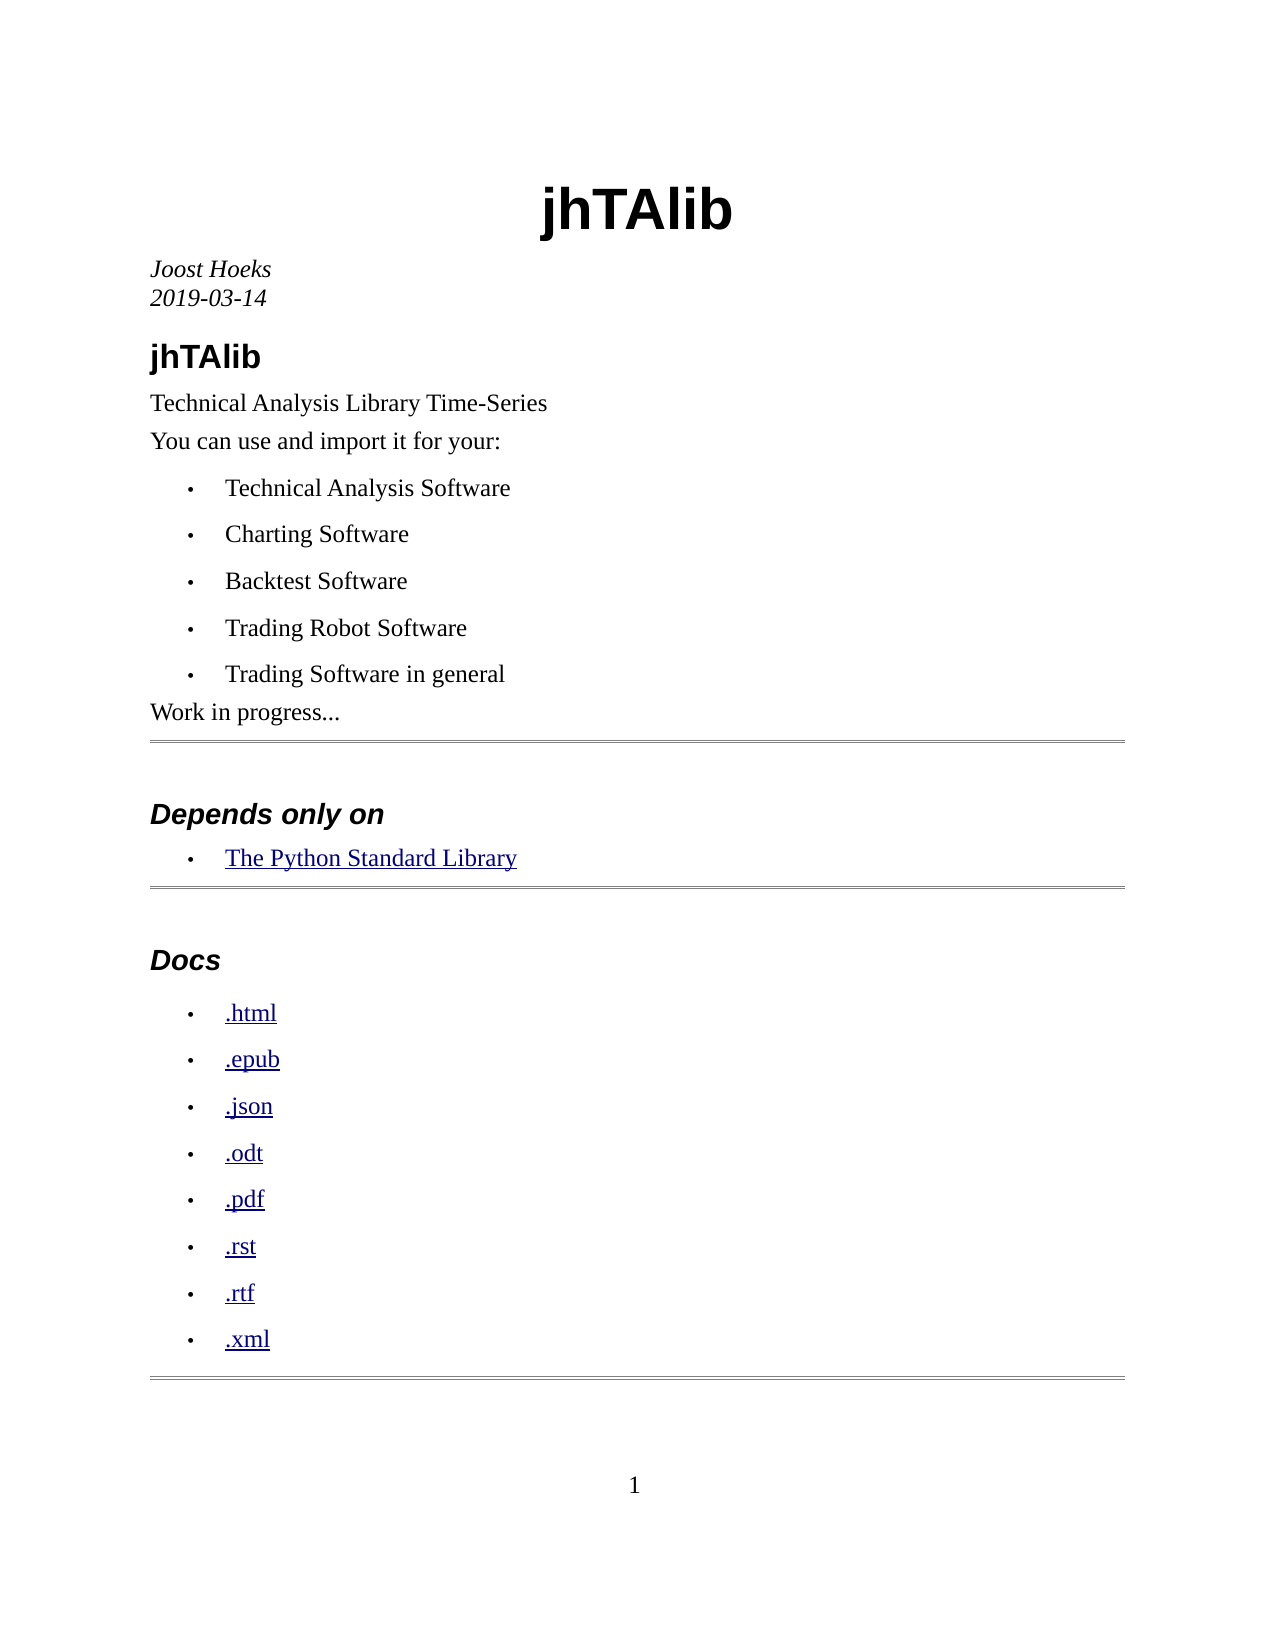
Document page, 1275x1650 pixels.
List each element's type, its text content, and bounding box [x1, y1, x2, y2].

list .xml [187, 1324, 1125, 1353]
text Joost Hoeks [150, 254, 1125, 283]
list .html [187, 998, 1125, 1027]
list Backtest Software [187, 566, 1125, 595]
list Charting Software [187, 519, 1125, 548]
list .epub [187, 1044, 1125, 1073]
text Technical Analysis Library Time-Series [150, 388, 1125, 417]
subtitle jhTAlib [150, 337, 1125, 376]
subtitle Docs [150, 943, 1125, 976]
list Trading Software in general [187, 659, 1125, 688]
title jhTAlib [150, 175, 1125, 242]
list Technical Analysis Software [187, 473, 1125, 501]
list .rtf [187, 1278, 1125, 1307]
list .odt [187, 1138, 1125, 1167]
list .pdf [187, 1184, 1125, 1213]
text Work in progress... [150, 697, 1125, 726]
list .json [187, 1091, 1125, 1120]
text You can use and import it for your: [150, 426, 1125, 455]
subtitle Depends only on [150, 797, 1125, 830]
list .rst [187, 1231, 1125, 1260]
list The Python Standard Library [187, 843, 1125, 872]
text 2019-03-14 [150, 283, 1125, 312]
list Trading Robot Software [187, 613, 1125, 641]
